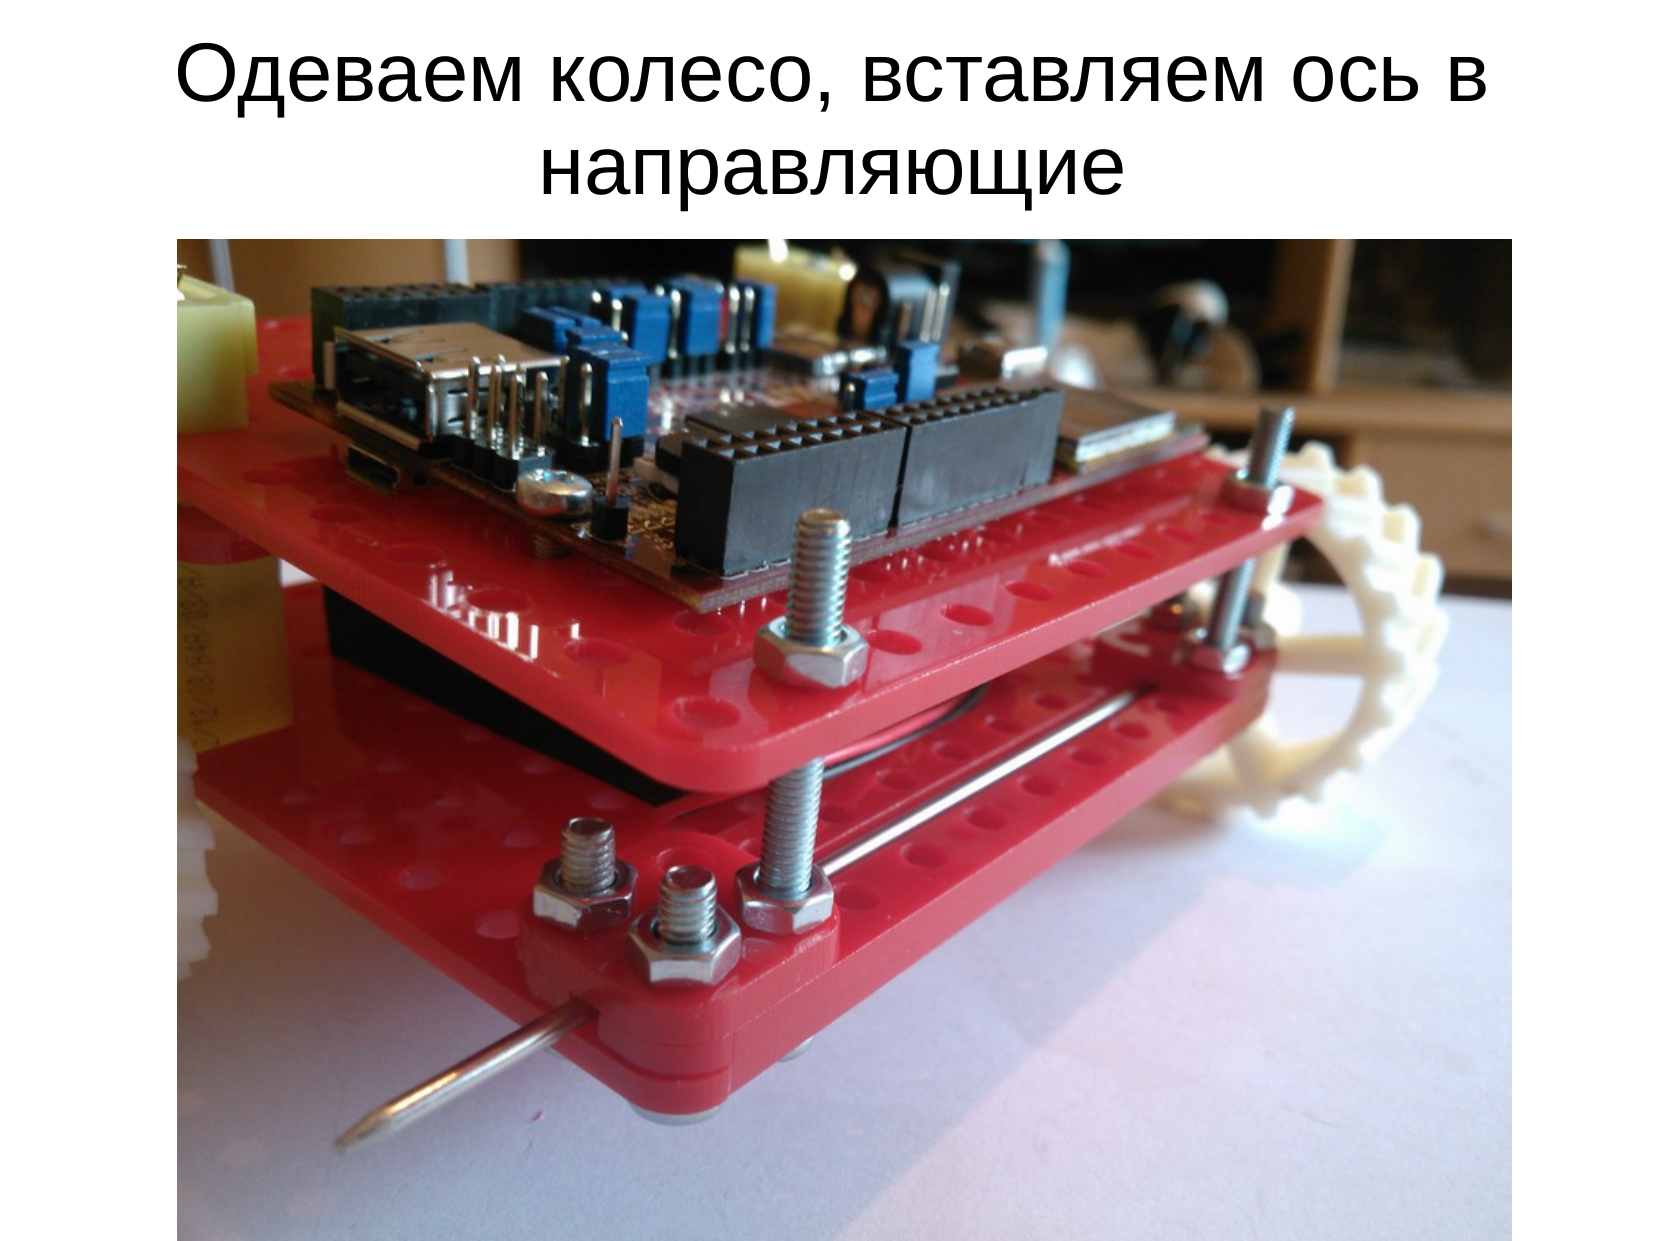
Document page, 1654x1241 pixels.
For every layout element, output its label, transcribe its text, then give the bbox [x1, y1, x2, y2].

title Одеваем колесо, вставляем ось в направляющие [88, 26, 1577, 213]
picture [177, 239, 1512, 1241]
